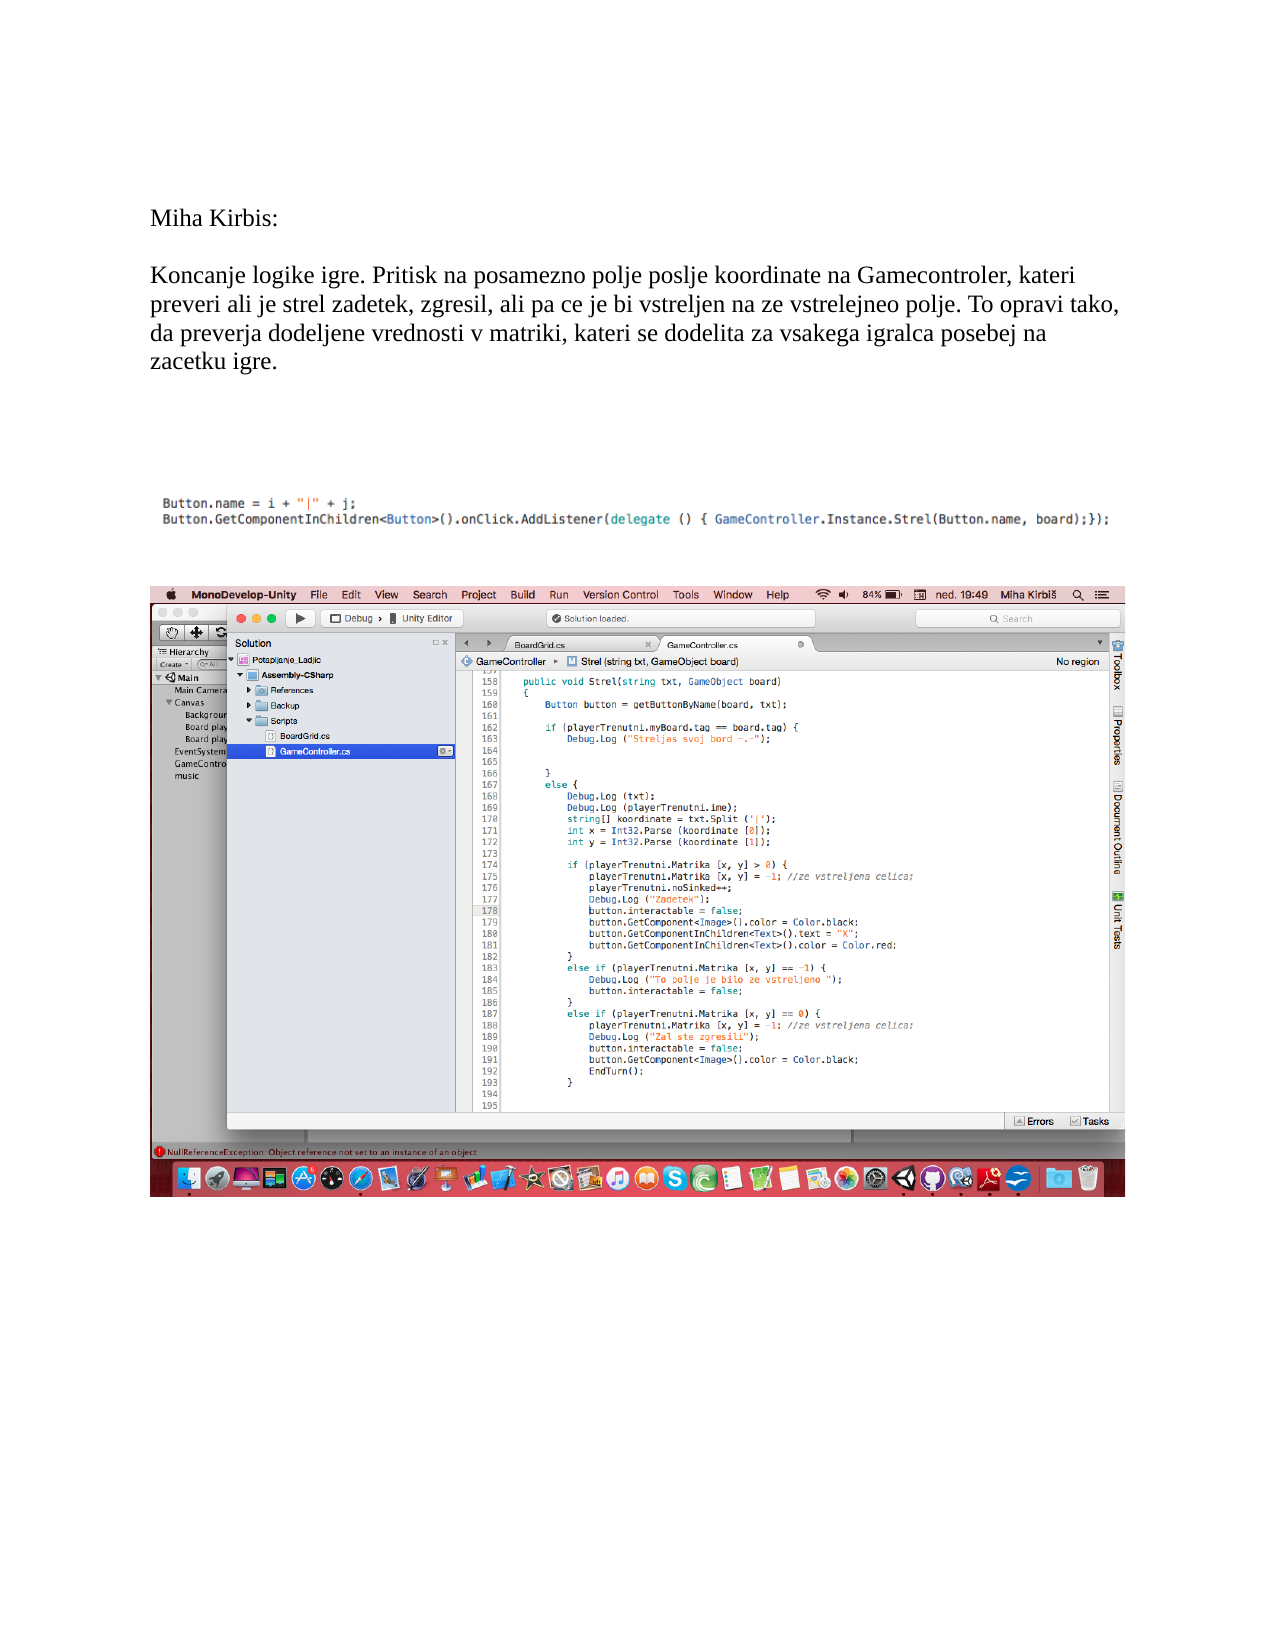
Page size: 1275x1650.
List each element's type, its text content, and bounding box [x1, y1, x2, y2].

picture [150, 490, 1125, 530]
text Miha Kirbis: [150, 203, 1125, 231]
picture [150, 586, 1125, 1197]
text Koncanje logike igre. Pritisk na posamezno polje poslje koordinate na Gamecontroler, kateri preveri ali je strel zadetek, zgresil, ali pa ce je bi vstreljen na ze vstrelejneo polje. To opravi tako, da preverja dodeljene vrednosti v matriki, kateri se dodelita za vsakega igralca posebej na zacetku igre. [150, 260, 1125, 375]
